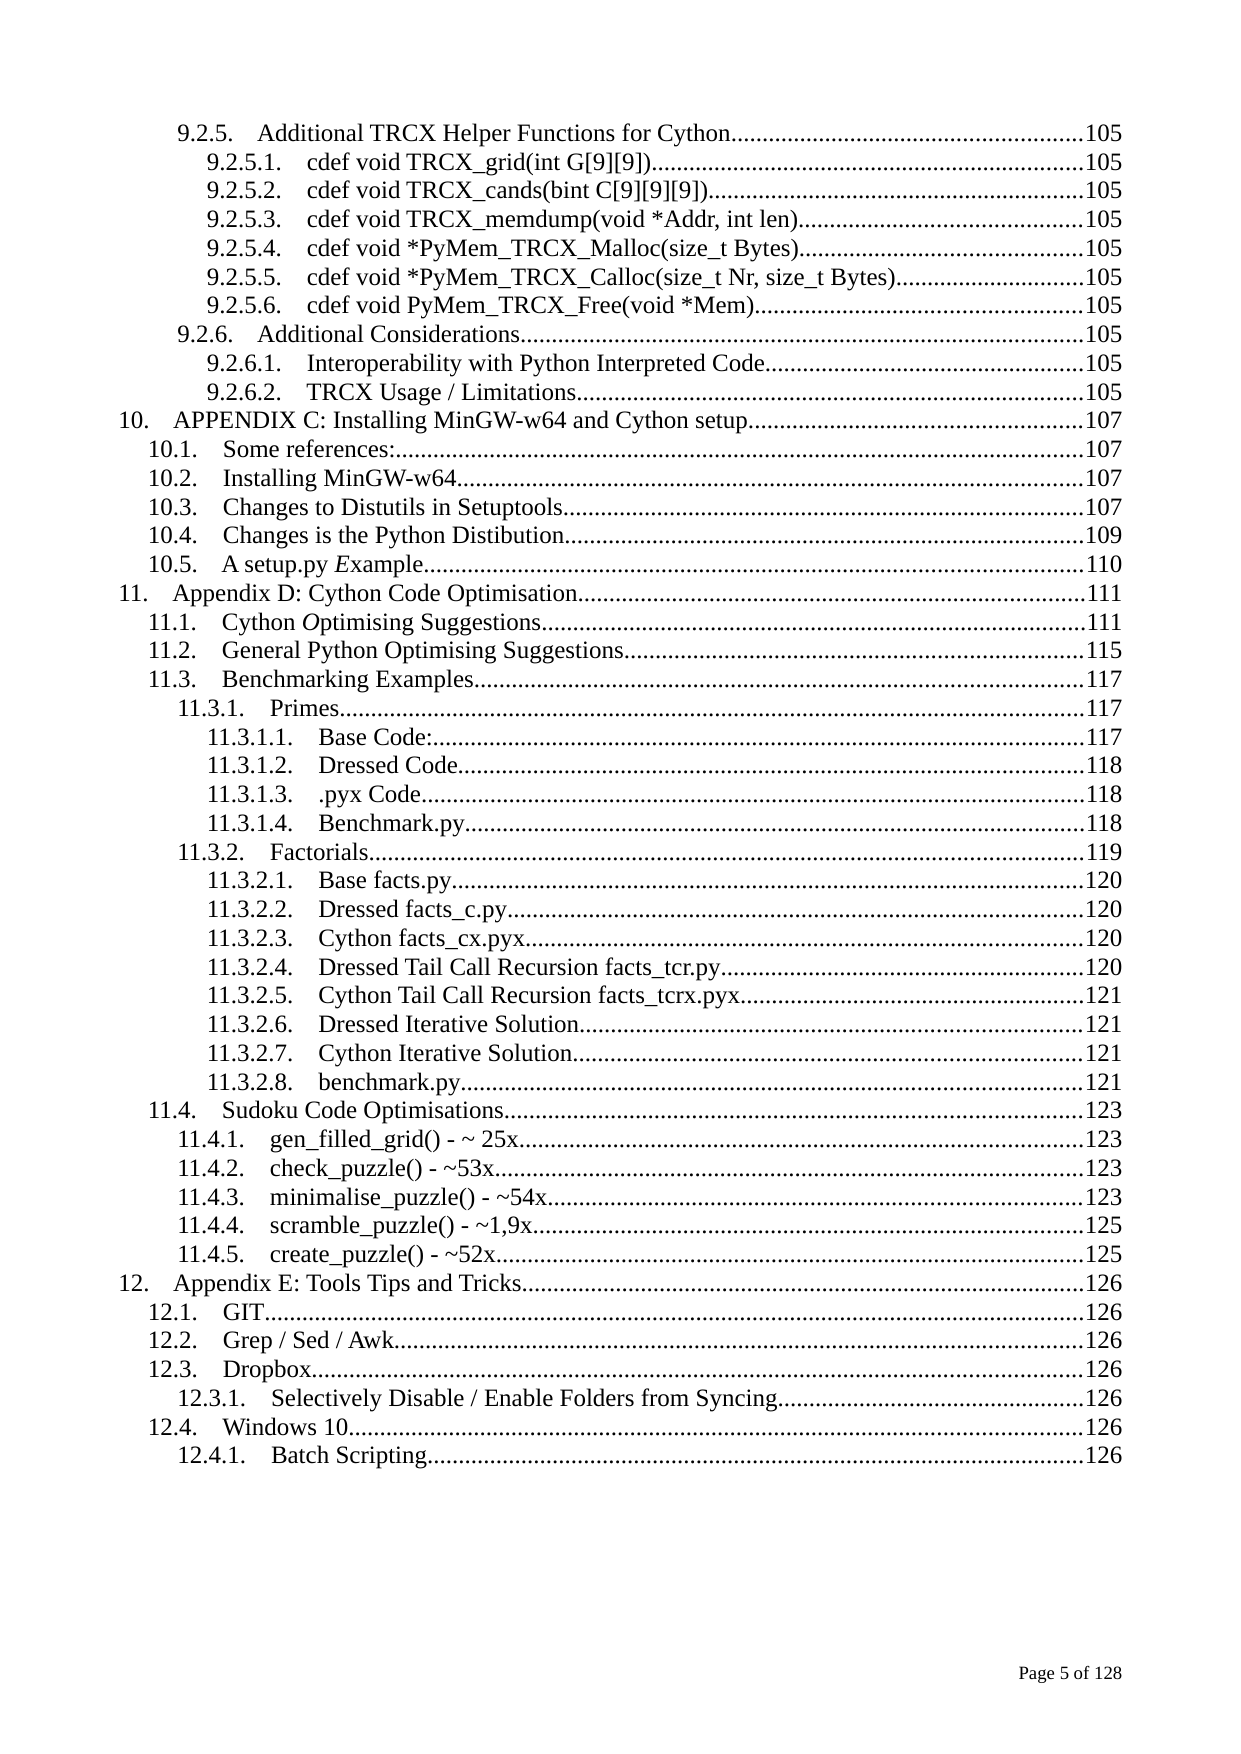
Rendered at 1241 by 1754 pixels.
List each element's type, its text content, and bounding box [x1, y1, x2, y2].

text 11.4.3. minimalise_puzzle() - ~54x 123 [177, 1182, 1122, 1211]
text 11.3.2.4. Dressed Tail Call Recursion facts_tcr.py 120 [207, 952, 1122, 981]
text 12.1. GIT 126 [148, 1297, 1122, 1326]
text 11.3.2.8. benchmark.py 121 [207, 1067, 1122, 1096]
text 10.3. Changes to Distutils in Setuptools 107 [148, 492, 1122, 521]
text 11.3.2.6. Dressed Iterative Solution 121 [207, 1009, 1122, 1038]
text 9.2.5. Additional TRCX Helper Functions for Cython 105 [177, 118, 1122, 147]
text 12.3.1. Selectively Disable / Enable Folders from Syncing 126 [177, 1383, 1122, 1412]
text 10.2. Installing MinGW-w64 107 [148, 463, 1122, 492]
text 11.2. General Python Optimising Suggestions 115 [148, 636, 1122, 664]
text 11.3.2.3. Cython facts_cx.pyx 120 [207, 923, 1122, 952]
text 11.3.1.3. .pyx Code 118 [207, 779, 1122, 808]
text 9.2.5.3. cdef void TRCX_memdump(void *Addr, int len) 105 [207, 204, 1122, 233]
text 10.4. Changes is the Python Distibution 109 [148, 521, 1122, 549]
text 12.2. Grep / Sed / Awk 126 [148, 1326, 1122, 1354]
text 11.3.1. Primes 117 [177, 693, 1122, 722]
text 11. Appendix D: Cython Code Optimisation 111 [118, 578, 1122, 607]
text 12.4. Windows 10 126 [148, 1412, 1122, 1441]
text 12.3. Dropbox 126 [148, 1354, 1122, 1383]
text 9.2.6.2. TRCX Usage / Limitations 105 [207, 377, 1122, 406]
text 11.3.1.2. Dressed Code 118 [207, 751, 1122, 779]
text 11.3.1.1. Base Code: 117 [207, 722, 1122, 751]
text 9.2.5.1. cdef void TRCX_grid(int G[9][9]) 105 [207, 147, 1122, 176]
text 11.1. Cython Optimising Suggestions 111 [148, 607, 1122, 636]
text 9.2.5.2. cdef void TRCX_cands(bint C[9][9][9]) 105 [207, 176, 1122, 204]
text 9.2.5.6. cdef void PyMem_TRCX_Free(void *Mem) 105 [207, 291, 1122, 319]
text 9.2.5.5. cdef void *PyMem_TRCX_Calloc(size_t Nr, size_t Bytes) 105 [207, 262, 1122, 291]
text 11.4.4. scramble_puzzle() - ~1,9x 125 [177, 1211, 1122, 1239]
text 11.3.2.5. Cython Tail Call Recursion facts_tcrx.pyx 121 [207, 981, 1122, 1009]
text 12.4.1. Batch Scripting 126 [177, 1441, 1122, 1469]
text 11.3.2.7. Cython Iterative Solution 121 [207, 1038, 1122, 1067]
text 11.3.2.1. Base facts.py 120 [207, 866, 1122, 894]
text 11.4.5. create_puzzle() - ~52x 125 [177, 1239, 1122, 1268]
text 9.2.6.1. Interoperability with Python Interpreted Code 105 [207, 348, 1122, 377]
text 11.3.2. Factorials 119 [177, 837, 1122, 866]
text 9.2.6. Additional Considerations 105 [177, 319, 1122, 348]
text 11.3.1.4. Benchmark.py 118 [207, 808, 1122, 837]
text 11.4.1. gen_filled_grid() - ~ 25x 123 [177, 1124, 1122, 1153]
text 11.3. Benchmarking Examples 117 [148, 664, 1122, 693]
text 10. APPENDIX C: Installing MinGW-w64 and Cython setup. 107 [118, 406, 1122, 434]
text 11.4.2. check_puzzle() - ~53x 123 [177, 1153, 1122, 1182]
text 9.2.5.4. cdef void *PyMem_TRCX_Malloc(size_t Bytes) 105 [207, 233, 1122, 262]
text 10.5. A setup.py Example 110 [148, 549, 1122, 578]
text 12. Appendix E: Tools Tips and Tricks 126 [118, 1268, 1122, 1297]
text 11.4. Sudoku Code Optimisations 123 [148, 1096, 1122, 1124]
text 11.3.2.2. Dressed facts_c.py 120 [207, 894, 1122, 923]
text 10.1. Some references: 107 [148, 434, 1122, 463]
